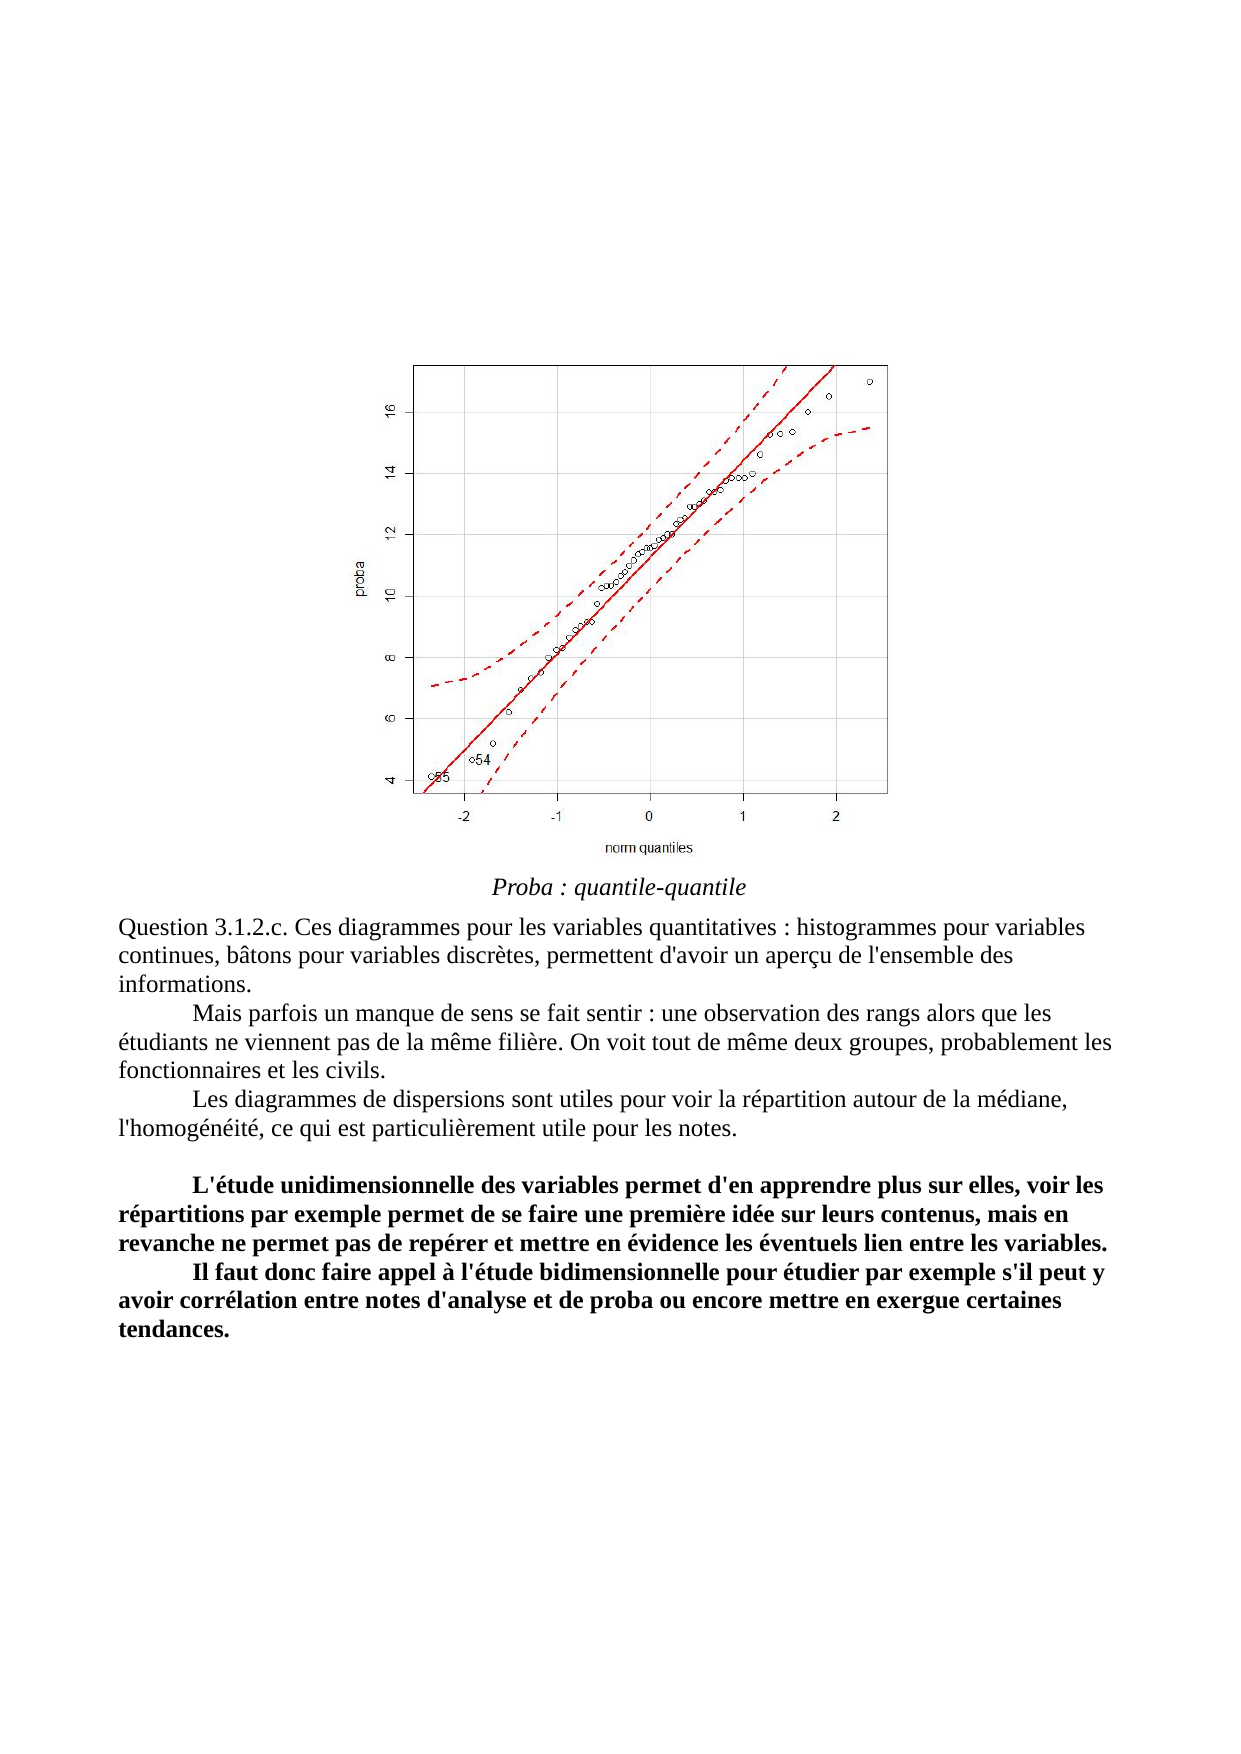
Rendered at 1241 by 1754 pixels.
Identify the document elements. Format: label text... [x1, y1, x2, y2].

picture [349, 358, 891, 872]
text L'étude unidimensionnelle des variables permet d'en apprendre plus sur elles, voir les répartitions par exemple permet de se faire une première idée sur leurs contenus, mais en revanche ne permet pas de repérer et mettre en évidence les éventuels lien entre les variables. [118, 1171, 1122, 1257]
text Il faut donc faire appel à l'étude bidimensionnelle pour étudier par exemple s'il peut y avoir corrélation entre notes d'analyse et de proba ou encore mettre en exergue certaines tendances. [118, 1257, 1122, 1343]
text Proba : quantile-quantile [349, 872, 891, 900]
text Question 3.1.2.c. Ces diagrammes pour les variables quantitatives : histogrammes pour variables continues, bâtons pour variables discrètes, permettent d'avoir un aperçu de l'ensemble des informations. [118, 912, 1122, 998]
text Mais parfois un manque de sens se fait sentir : une observation des rangs alors que les étudiants ne viennent pas de la même filière. On voit tout de même deux groupes, probablement les fonctionnaires et les civils. [118, 998, 1122, 1084]
text Les diagrammes de dispersions sont utiles pour voir la répartition autour de la médiane, l'homogénéité, ce qui est particulièrement utile pour les notes. [118, 1084, 1122, 1142]
